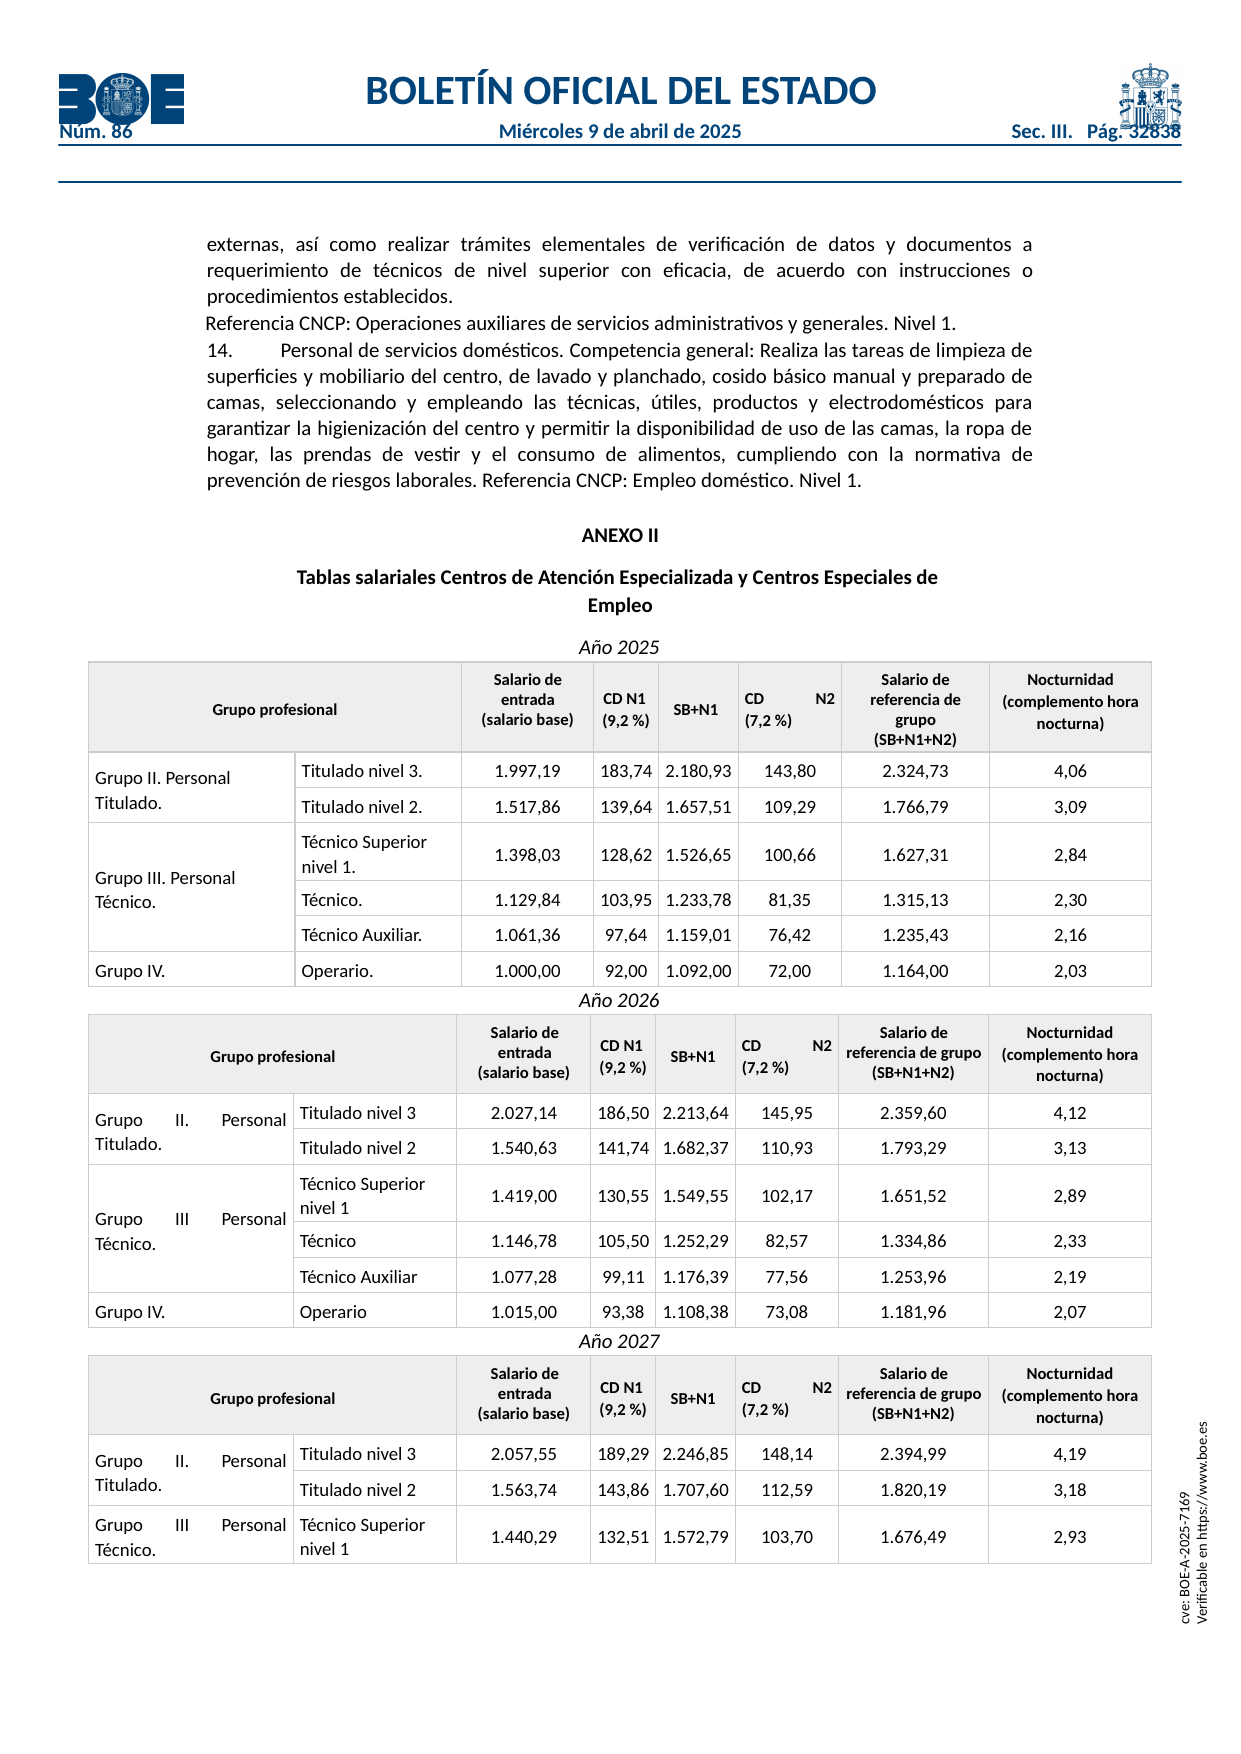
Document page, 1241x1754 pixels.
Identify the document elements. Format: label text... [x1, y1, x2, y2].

table_cell Grupo III. Personal Técnico. [89, 823, 294, 951]
table_cell 2.057,55 [457, 1435, 590, 1469]
table_cell Técnico [294, 1222, 456, 1257]
table_cell 1.253,96 [839, 1258, 988, 1292]
table_cell 189,29 [591, 1435, 655, 1469]
table_cell 2.180,93 [659, 753, 738, 787]
table_cell 1.181,96 [839, 1293, 988, 1327]
table_header CD N2 (7,2 %) [739, 663, 841, 751]
table_cell Operario [294, 1293, 456, 1327]
table_cell 1.676,49 [839, 1506, 988, 1563]
text Empleo [207, 592, 1033, 617]
text Año 2026 [207, 987, 1033, 1012]
table_cell 183,74 [594, 753, 658, 787]
table_cell 3,09 [990, 788, 1151, 822]
table_header Salario de entrada (salario base) [457, 1356, 590, 1434]
table_cell 2.324,73 [842, 753, 989, 787]
table_cell 2.359,60 [839, 1094, 988, 1128]
table_cell 130,55 [591, 1165, 655, 1221]
table_header Grupo profesional [89, 1015, 456, 1093]
table_cell 1.176,39 [656, 1258, 735, 1292]
table_cell Técnico Auxiliar [294, 1258, 456, 1292]
table_header SB+N1 [656, 1015, 735, 1093]
table_cell 1.129,84 [462, 881, 593, 915]
table_cell 2.027,14 [457, 1094, 590, 1128]
table_header Salario de referencia de grupo (SB+N1+N2) [839, 1015, 988, 1093]
table_cell 3,18 [989, 1471, 1151, 1505]
table_cell 2.213,64 [656, 1094, 735, 1128]
text Referencia CNCP: Operaciones auxiliares de servicios administrativos y generales. Nivel 1. [205, 310, 1034, 336]
table_cell Grupo III Personal Técnico. [89, 1506, 293, 1563]
table_header Salario de entrada (salario base) [457, 1015, 590, 1093]
table_header Salario de referencia de grupo (SB+N1+N2) [842, 663, 989, 751]
table_cell 1.820,19 [839, 1471, 988, 1505]
table_cell 1.164,00 [842, 952, 989, 986]
table_cell Técnico Superior nivel 1 [294, 1165, 456, 1221]
table_cell 2,89 [989, 1165, 1151, 1221]
table_header Grupo profesional [89, 663, 461, 751]
table_cell 2,03 [990, 952, 1151, 986]
table_cell Titulado nivel 2 [294, 1471, 456, 1505]
table_cell 1.315,13 [842, 881, 989, 915]
table_cell 4,19 [989, 1435, 1151, 1469]
table_cell 1.235,43 [842, 916, 989, 951]
table_cell 103,95 [594, 881, 658, 915]
table_cell 1.233,78 [659, 881, 738, 915]
table_header Grupo profesional [89, 1356, 456, 1434]
table_cell Técnico Auxiliar. [296, 916, 461, 951]
table_cell 1.092,00 [659, 952, 738, 986]
text Año 2027 [207, 1328, 1033, 1354]
table_cell 1.793,29 [839, 1129, 988, 1163]
table_header CD N1 (9,2 %) [591, 1015, 655, 1093]
table_cell 1.419,00 [457, 1165, 590, 1221]
table_cell 100,66 [739, 823, 841, 880]
table_cell Grupo II. Personal Titulado. [89, 1094, 293, 1163]
table_cell 145,95 [736, 1094, 838, 1128]
table_cell 1.657,51 [659, 788, 738, 822]
table_cell 82,57 [736, 1222, 838, 1257]
table_cell 92,00 [594, 952, 658, 986]
table_cell Grupo IV. [89, 952, 294, 986]
table_header Salario de referencia de grupo (SB+N1+N2) [839, 1356, 988, 1434]
table_cell 141,74 [591, 1129, 655, 1163]
table_cell 1.334,86 [839, 1222, 988, 1257]
table_cell 1.015,00 [457, 1293, 590, 1327]
table_cell 1.108,38 [656, 1293, 735, 1327]
table_cell 2,84 [990, 823, 1151, 880]
table_cell 1.000,00 [462, 952, 593, 986]
table_cell 128,62 [594, 823, 658, 880]
table_cell 3,13 [989, 1129, 1151, 1163]
list externas, así como realizar trámites elementales de verificación de datos y documentos a requerimiento de técnicos de nivel superior con eficacia, de acuerdo con instrucciones o procedimientos establecidos. [207, 231, 1034, 309]
table_cell 77,56 [736, 1258, 838, 1292]
table_cell 81,35 [739, 881, 841, 915]
table_cell 1.563,74 [457, 1471, 590, 1505]
table_cell 2,93 [989, 1506, 1151, 1563]
table_cell 2,07 [989, 1293, 1151, 1327]
table_cell Titulado nivel 2. [296, 788, 461, 822]
table_header SB+N1 [656, 1356, 735, 1434]
table_cell 1.766,79 [842, 788, 989, 822]
list Personal de servicios domésticos. Competencia general: Realiza las tareas de limpieza de superficies y mobiliario del centro, de lavado y planchado, cosido básico manual y preparado de camas, seleccionando y empleando las técnicas, útiles, productos y electrodomésticos para garantizar la higienización del centro y permitir la disponibilidad de uso de las camas, la ropa de hogar, las prendas de vestir y el consumo de alimentos, cumpliendo con la normativa de prevención de riesgos laborales. Referencia CNCP: Empleo doméstico. Nivel 1. [207, 337, 1034, 493]
table_cell 109,29 [739, 788, 841, 822]
table_cell 1.627,31 [842, 823, 989, 880]
table_cell 2,33 [989, 1222, 1151, 1257]
table_cell 1.572,79 [656, 1506, 735, 1563]
table_cell 139,64 [594, 788, 658, 822]
table_header Nocturnidad (complemento hora nocturna) [989, 1356, 1151, 1434]
table_cell 1.077,28 [457, 1258, 590, 1292]
text Tablas salariales Centros de Atención Especializada y Centros Especiales de [207, 564, 1033, 590]
table_header CD N1 (9,2 %) [594, 663, 658, 751]
table_cell 1.061,36 [462, 916, 593, 951]
table_cell 1.526,65 [659, 823, 738, 880]
table_cell 1.398,03 [462, 823, 593, 880]
table_cell Operario. [296, 952, 461, 986]
table_cell 1.159,01 [659, 916, 738, 951]
table_cell 2.394,99 [839, 1435, 988, 1469]
table_cell 97,64 [594, 916, 658, 951]
table_cell 112,59 [736, 1471, 838, 1505]
table_header CD N2 (7,2 %) [736, 1015, 838, 1093]
table_header Nocturnidad (complemento hora nocturna) [989, 1015, 1151, 1093]
table_cell Grupo III Personal Técnico. [89, 1165, 293, 1292]
table_cell 1.997,19 [462, 753, 593, 787]
table_cell 132,51 [591, 1506, 655, 1563]
table_cell 72,00 [739, 952, 841, 986]
table_cell 186,50 [591, 1094, 655, 1128]
table_cell Grupo IV. [89, 1293, 293, 1327]
table_cell 93,38 [591, 1293, 655, 1327]
table_cell 2,16 [990, 916, 1151, 951]
table_cell 1.549,55 [656, 1165, 735, 1221]
table_cell 1.146,78 [457, 1222, 590, 1257]
text ANEXO II [207, 522, 1033, 548]
table_cell 103,70 [736, 1506, 838, 1563]
table_cell 1.440,29 [457, 1506, 590, 1563]
table_cell Titulado nivel 3 [294, 1094, 456, 1128]
table_cell Titulado nivel 2 [294, 1129, 456, 1163]
table_cell Técnico. [296, 881, 461, 915]
table_cell 143,86 [591, 1471, 655, 1505]
table_header Salario de entrada (salario base) [462, 663, 593, 751]
table_cell 148,14 [736, 1435, 838, 1469]
table_cell 2,19 [989, 1258, 1151, 1292]
table_cell 76,42 [739, 916, 841, 951]
table_header CD N1 (9,2 %) [591, 1356, 655, 1434]
table_cell 99,11 [591, 1258, 655, 1292]
table_cell 4,06 [990, 753, 1151, 787]
text Año 2025 [207, 634, 1033, 659]
table_cell Grupo II. Personal Titulado. [89, 1435, 293, 1505]
table_cell 2,30 [990, 881, 1151, 915]
table_cell Técnico Superior nivel 1. [296, 823, 461, 880]
table_header SB+N1 [659, 663, 738, 751]
table_cell 1.540,63 [457, 1129, 590, 1163]
table_cell 1.517,86 [462, 788, 593, 822]
table_header Nocturnidad (complemento hora nocturna) [990, 663, 1151, 751]
table_cell 102,17 [736, 1165, 838, 1221]
table_cell 4,12 [989, 1094, 1151, 1128]
table_cell Titulado nivel 3. [296, 753, 461, 787]
table_header CD N2 (7,2 %) [736, 1356, 838, 1434]
table_cell 2.246,85 [656, 1435, 735, 1469]
table_cell 1.252,29 [656, 1222, 735, 1257]
table_cell 110,93 [736, 1129, 838, 1163]
table_cell 1.651,52 [839, 1165, 988, 1221]
table_cell 1.682,37 [656, 1129, 735, 1163]
table_cell Grupo II. Personal Titulado. [89, 753, 294, 822]
table_cell Titulado nivel 3 [294, 1435, 456, 1469]
table_cell Técnico Superior nivel 1 [294, 1506, 456, 1563]
table_cell 143,80 [739, 753, 841, 787]
table_cell 105,50 [591, 1222, 655, 1257]
table_cell 73,08 [736, 1293, 838, 1327]
table_cell 1.707,60 [656, 1471, 735, 1505]
